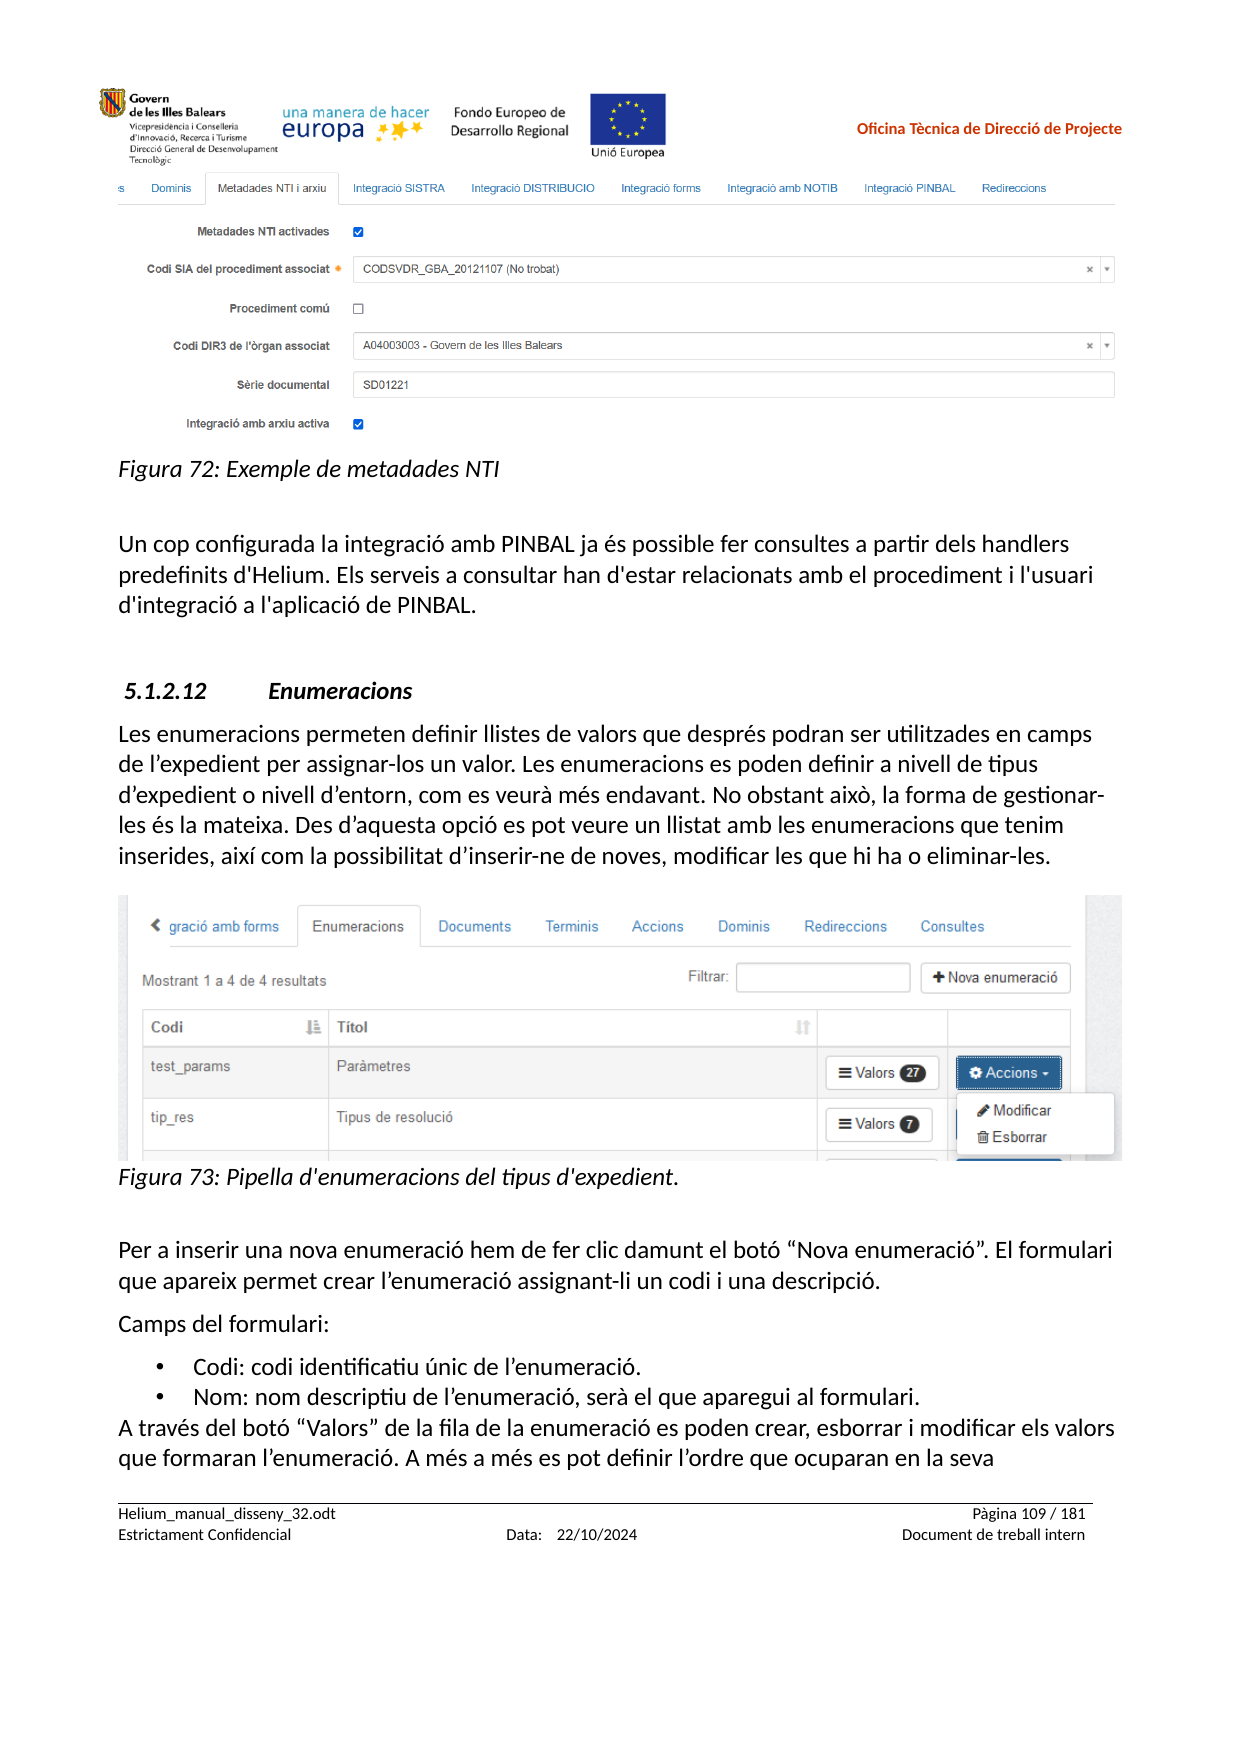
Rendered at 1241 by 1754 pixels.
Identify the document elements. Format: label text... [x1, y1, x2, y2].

text Per a inserir una nova enumeració hem de fer clic damunt el botó “Nova enumeració”. El formulari que apareix permet crear l’enumeració assignant-li un codi i una descripció. [118, 1234, 1122, 1295]
text Figura 72: Exemple de metadades NTI [118, 454, 1122, 484]
text Un cop configurada la integració amb PINBAL ja és possible fer consultes a partir dels handlers predefinits d'Helium. Els serveis a consultar han d'estar relacionats amb el procediment i l'usuari d'integració a l'aplicació de PINBAL. [118, 528, 1122, 620]
text Figura 73: Pipella d'enumeracions del tipus d'expedient. [118, 1161, 1122, 1191]
text Les enumeracions permeten definir llistes de valors que després podran ser utilitzades en camps de l’expedient per assignar-los un valor. Les enumeracions es poden definir a nivell de tipus d’expedient o nivell d’entorn, com es veurà més endavant. No obstant això, la forma de gestionar-les és la mateixa. Des d’aquesta opció es pot veure un llistat amb les enumeracions que tenim inserides, així com la possibilitat d’inserir-ne de noves, modificar les que hi ha o eliminar-les. [118, 718, 1122, 871]
subtitle Enumeracions [118, 675, 1122, 706]
picture [118, 895, 1123, 1161]
picture [99, 87, 668, 166]
picture [118, 167, 1123, 454]
list Codi: codi identificatiu únic de l’enumeració. [156, 1351, 1122, 1381]
list Nom: nom descriptiu de l’enumeració, serà el que aparegui al formulari. [156, 1381, 1122, 1412]
text Camps del formulari: [118, 1308, 1122, 1338]
text A través del botó “Valors” de la fila de la enumeració es poden crear, esborrar i modificar els valors que formaran l’enumeració. A més a més es pot definir l’ordre que ocuparan en la seva [118, 1412, 1122, 1473]
